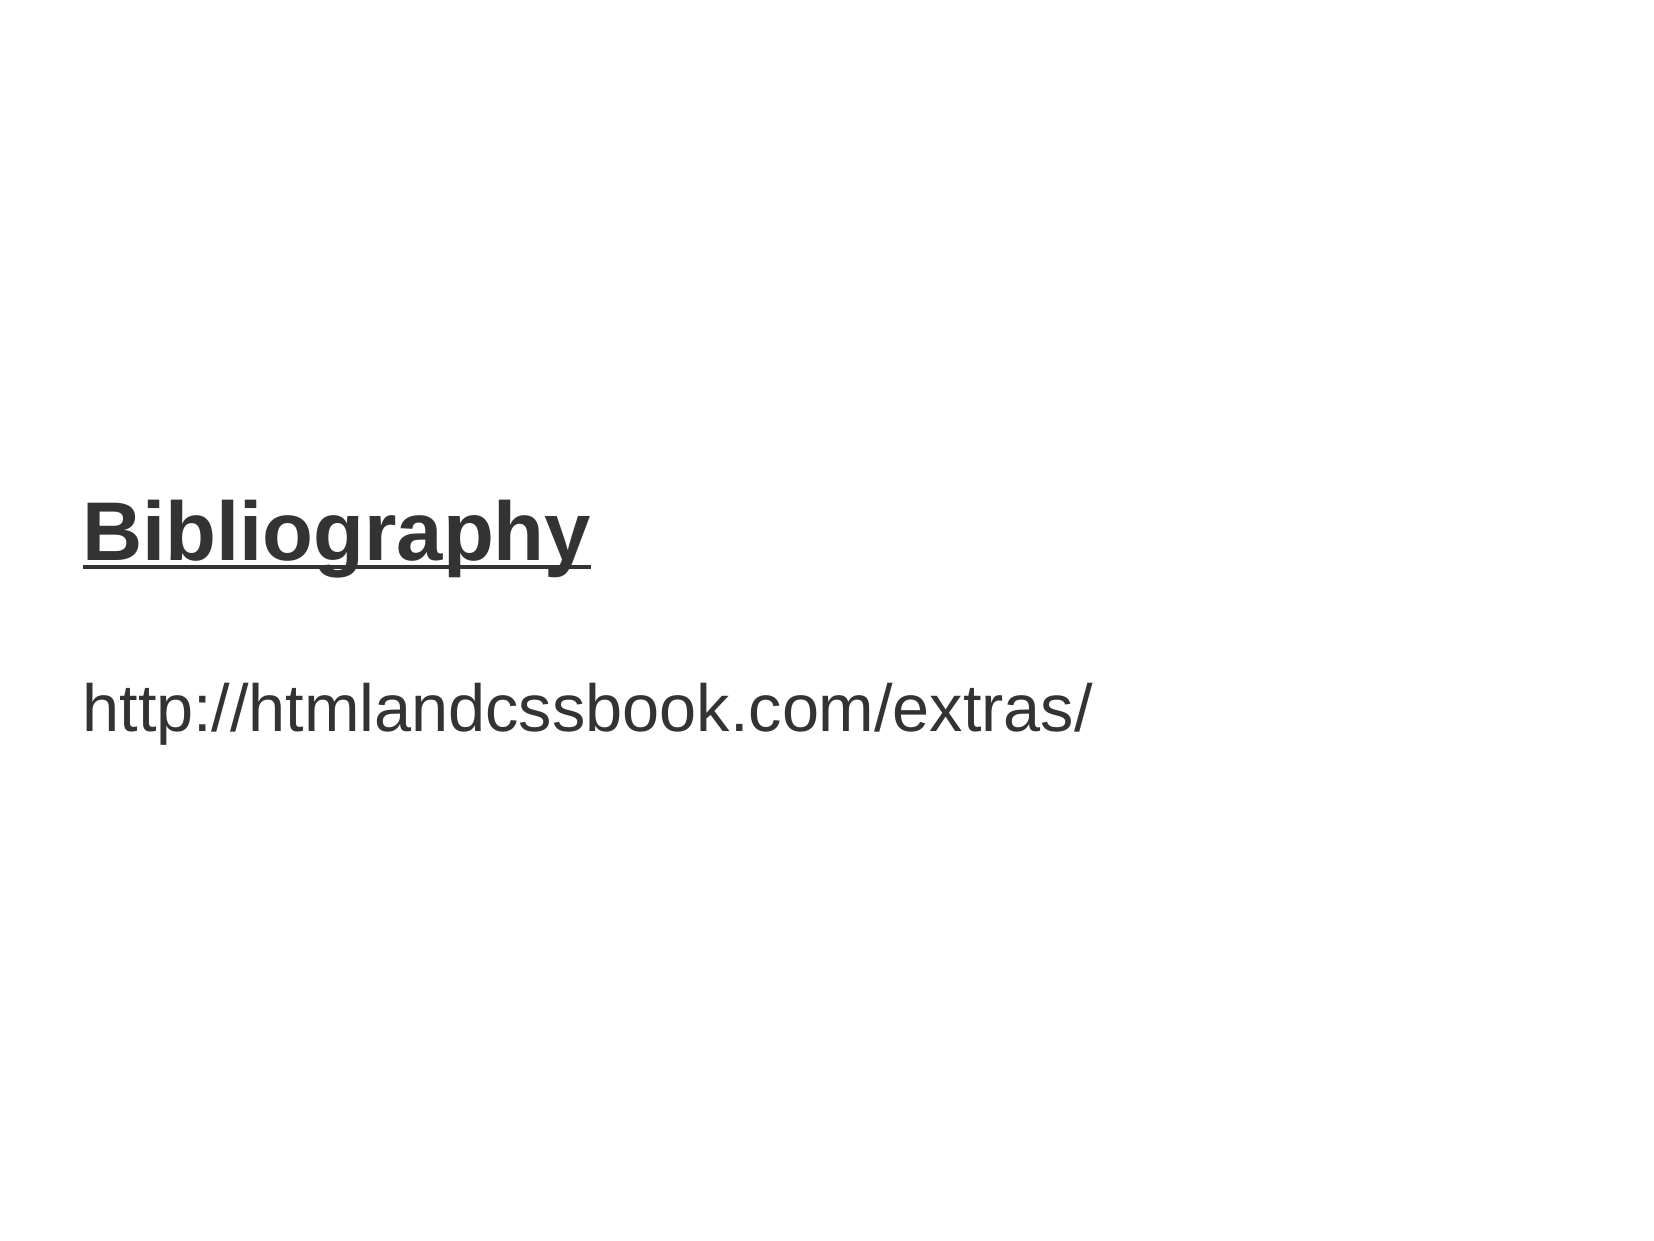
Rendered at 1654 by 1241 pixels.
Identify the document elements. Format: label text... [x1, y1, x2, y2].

subtitle Bibliography http://htmlandcssbook.com/extras/ [82, 49, 1571, 1182]
